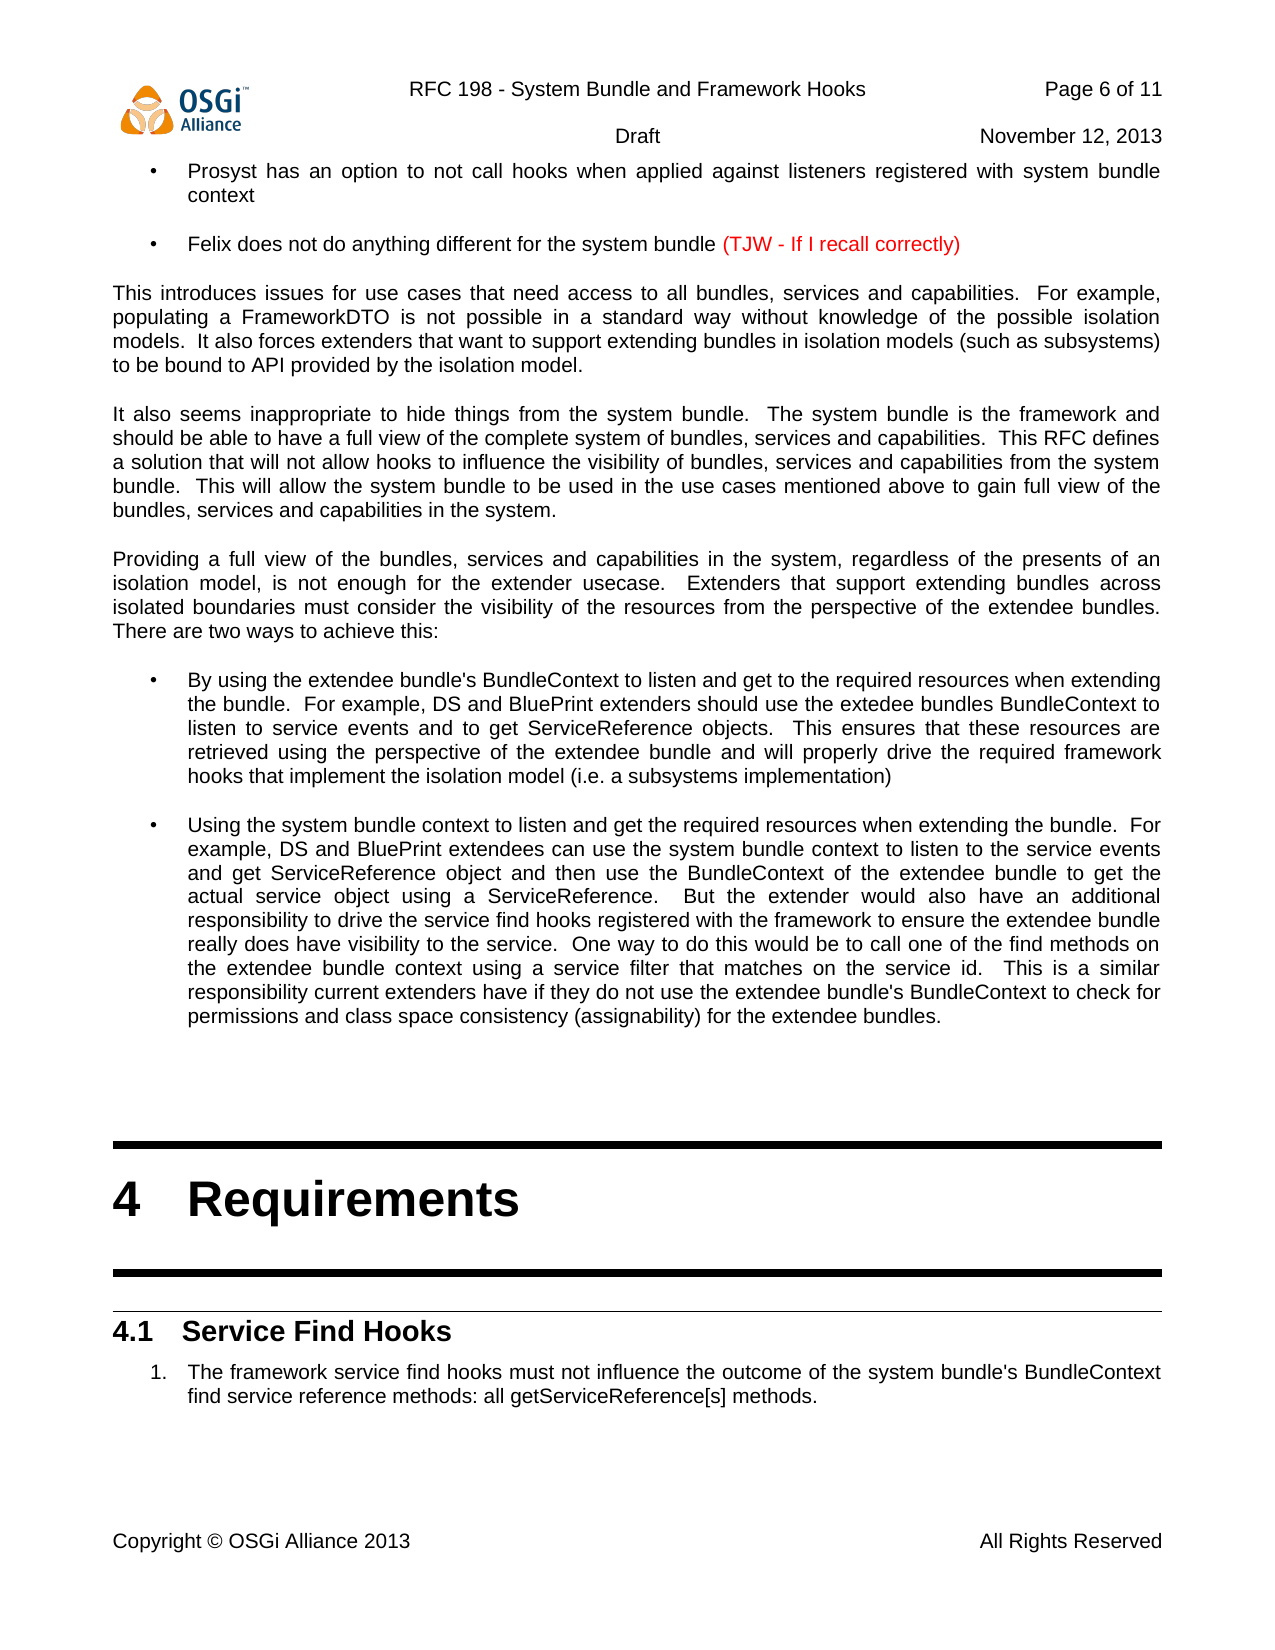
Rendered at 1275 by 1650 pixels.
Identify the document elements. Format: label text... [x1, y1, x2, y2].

list The framework service find hooks must not influence the outcome of the system bundle's BundleContext find service reference methods: all getServiceReference[s] methods. [150, 1360, 1162, 1408]
subtitle Requirements [112, 1142, 1162, 1277]
text Providing a full view of the bundles, services and capabilities in the system, regardless of the presents of an isolation model, is not enough for the extender usecase. Extenders that support extending bundles across isolated boundaries must consider the visibility of the resources from the perspective of the extendee bundles. There are two ways to achieve this: [112, 547, 1162, 642]
subtitle Service Find Hooks [112, 1312, 1162, 1347]
list Using the system bundle context to listen and get the required resources when extending the bundle. For example, DS and BluePrint extendees can use the system bundle context to listen to the service events and get ServiceReference object and then use the BundleContext of the extendee bundle to get the actual service object using a ServiceReference. But the extender would also have an additional responsibility to drive the service find hooks registered with the framework to ensure the extendee bundle really does have visibility to the service. One way to do this would be to call one of the find methods on the extendee bundle context using a service filter that matches on the service id. This is a similar responsibility current extenders have if they do not use the extendee bundle's BundleContext to check for permissions and class space consistency (assignability) for the extendee bundles. [150, 812, 1162, 1028]
text It also seems inappropriate to hide things from the system bundle. The system bundle is the framework and should be able to have a full view of the complete system of bundles, services and capabilities. This RFC defines a solution that will not allow hooks to influence the visibility of bundles, services and capabilities from the system bundle. This will allow the system bundle to be used in the use cases mentioned above to gain full view of the bundles, services and capabilities in the system. [112, 402, 1162, 522]
list Felix does not do anything different for the system bundle (TJW - If I recall correctly) [150, 232, 1162, 256]
list Prosyst has an option to not call hooks when applied against listeners registered with system bundle context [150, 159, 1162, 207]
picture [113, 78, 257, 142]
list By using the extendee bundle's BundleContext to listen and get to the required resources when extending the bundle. For example, DS and BluePrint extenders should use the extedee bundles BundleContext to listen to service events and to get ServiceReference objects. This ensures that these resources are retrieved using the perspective of the extendee bundle and will properly drive the required framework hooks that implement the isolation model (i.e. a subsystems implementation) [150, 667, 1162, 787]
text This introduces issues for use cases that need access to all bundles, services and capabilities. For example, populating a FrameworkDTO is not possible in a standard way without knowledge of the possible isolation models. It also forces extenders that want to support extending bundles in isolation models (such as subsystems) to be bound to API provided by the isolation model. [112, 281, 1162, 377]
